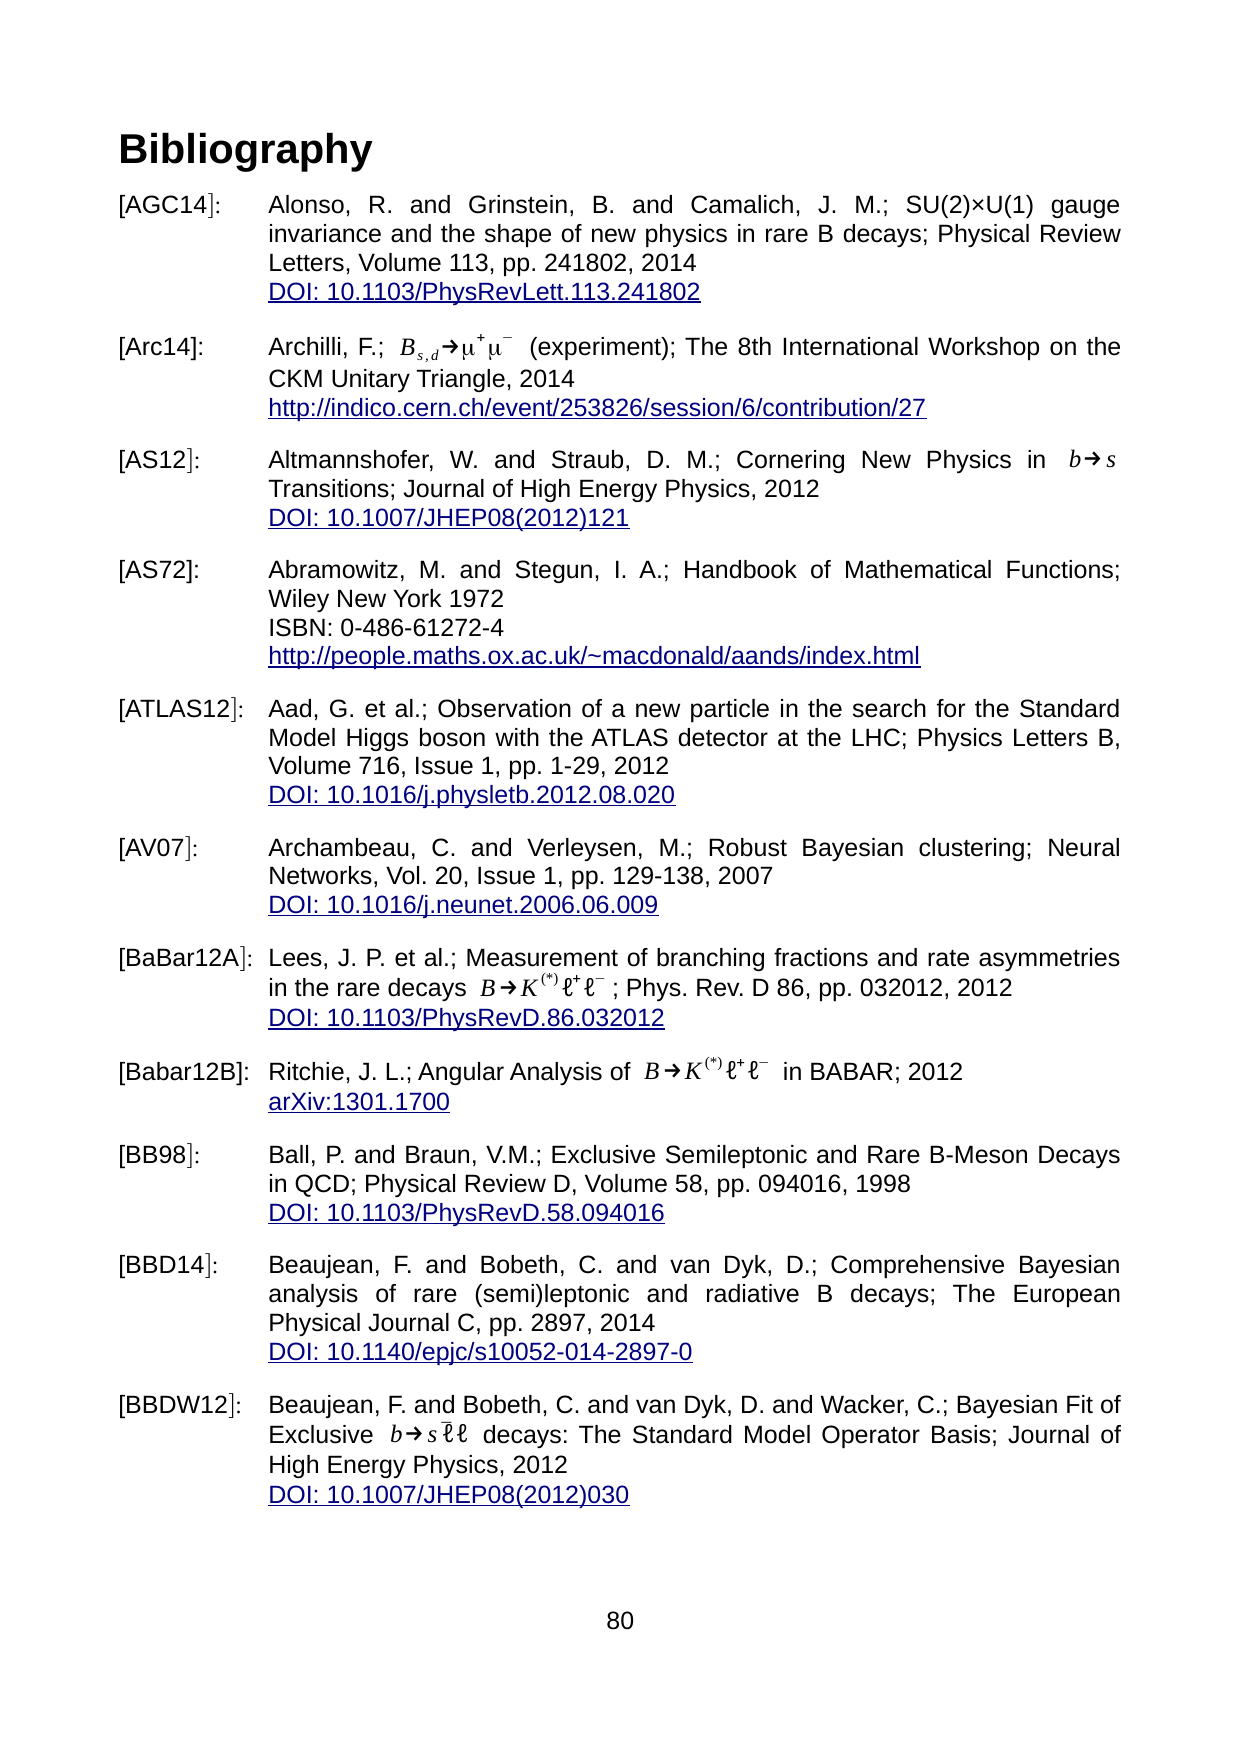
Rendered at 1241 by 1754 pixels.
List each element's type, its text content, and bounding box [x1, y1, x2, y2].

text Bibliography [118, 124, 1122, 172]
text [AGC14]: Alonso, R. and Grinstein, B. and Camalich, J. M.; SU(2)×U(1) gauge invariance and the shape of new physics in rare B decays; Physical Review Letters, Volume 113, pp. 241802, 2014 DOI: 10.1103/PhysRevLett.113.241802 [118, 190, 1122, 305]
text [BaBar12A]: Lees, J. P. et al.; Measurement of branching fractions and rate asymmetries in the rare decays ; Phys. Rev. D 86, pp. 032012, 2012 DOI: 10.1103/PhysRevD.86.032012 [118, 942, 1122, 1033]
text [Babar12B]: Ritchie, J. L.; Angular Analysis of in BABAR; 2012 arXiv:1301.1700 [118, 1056, 1122, 1117]
text [AV07]: Archambeau, C. and Verleysen, M.; Robust Bayesian clustering; Neural Networks, Vol. 20, Issue 1, pp. 129-138, 2007 DOI: 10.1016/j.neunet.2006.06.009 [118, 832, 1122, 919]
text [AS12]: Altmannshofer, W. and Straub, D. M.; Cornering New Physics in Transitions; Journal of High Energy Physics, 2012 DOI: 10.1007/JHEP08(2012)121 [118, 445, 1122, 531]
text [BBD14]: Beaujean, F. and Bobeth, C. and van Dyk, D.; Comprehensive Bayesian analysis of rare (semi)leptonic and radiative B decays; The European Physical Journal C, pp. 2897, 2014 DOI: 10.1140/epjc/s10052-014-2897-0 [118, 1250, 1122, 1365]
text [ATLAS12]: Aad, G. et al.; Observation of a new particle in the search for the Standard Model Higgs boson with the ATLAS detector at the LHC; Physics Letters B, Volume 716, Issue 1, pp. 1-29, 2012 DOI: 10.1016/j.physletb.2012.08.020 [118, 694, 1122, 809]
text [BBDW12]: Beaujean, F. and Bobeth, C. and van Dyk, D. and Wacker, C.; Bayesian Fit of Exclusive decays: The Standard Model Operator Basis; Journal of High Energy Physics, 2012 DOI: 10.1007/JHEP08(2012)030 [118, 1389, 1122, 1509]
text [AS72]: Abramowitz, M. and Stegun, I. A.; Handbook of Mathematical Functions; Wiley New York 1972 ISBN: 0-486-61272-4 http://people.maths.ox.ac.uk/~macdonald/aands/index.html [118, 555, 1122, 670]
text [BB98]: Ball, P. and Braun, V.M.; Exclusive Semileptonic and Rare B-Meson Decays in QCD; Physical Review D, Volume 58, pp. 094016, 1998 DOI: 10.1103/PhysRevD.58.094016 [118, 1140, 1122, 1227]
text [Arc14]: Archilli, F.; (experiment); The 8th International Workshop on the CKM Unitary Triangle, 2014 http://indico.cern.ch/event/253826/session/6/contribution/27 [118, 329, 1122, 421]
